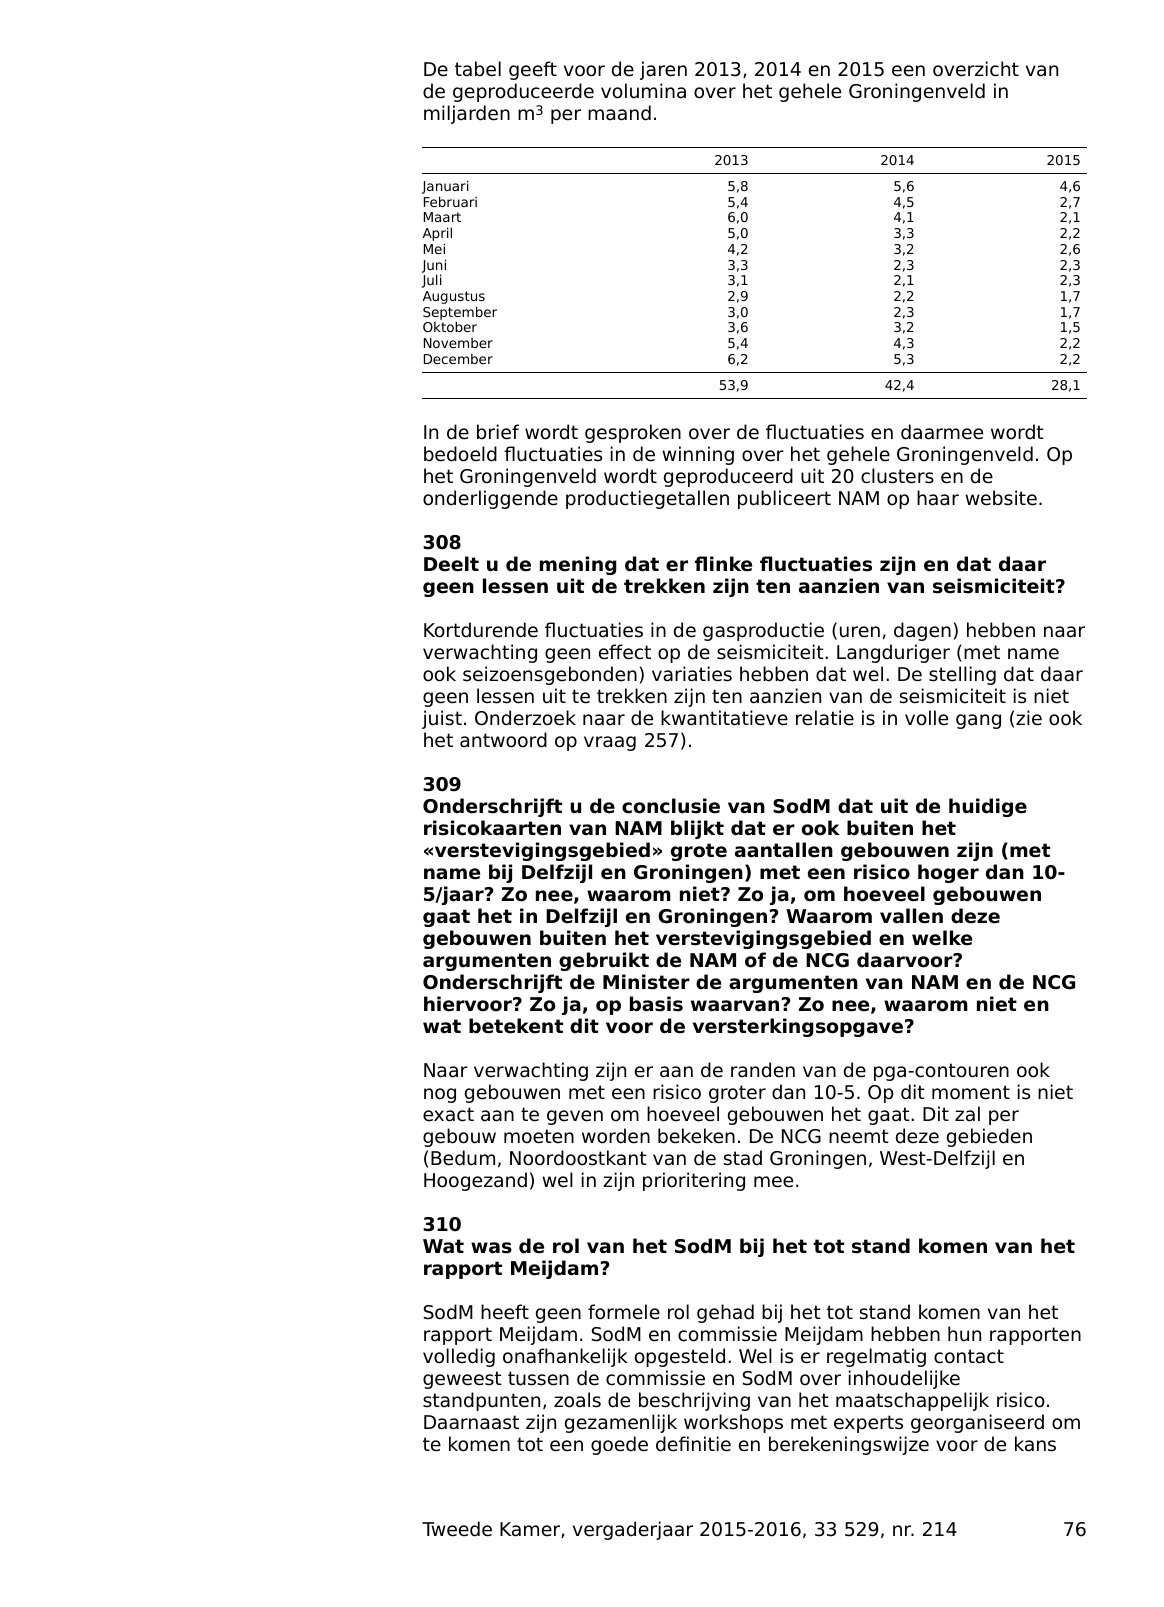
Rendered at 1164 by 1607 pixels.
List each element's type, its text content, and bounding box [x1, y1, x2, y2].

table_header [422, 148, 588, 173]
table_cell 5,4 [588, 195, 754, 210]
table_cell Januari [422, 174, 588, 194]
table_cell 3,6 [588, 320, 754, 336]
table_cell 2,6 [921, 242, 1087, 257]
table_cell 6,0 [588, 210, 754, 226]
text Naar verwachting zijn er aan de randen van de pga-contouren ook nog gebouwen met een risico groter dan 10-5. Op dit moment is niet exact aan te geven om hoeveel gebouwen het gaat. Dit zal per gebouw moeten worden bekeken. De NCG neemt deze gebieden (Bedum, Noordoostkant van de stad Groningen, West-Delfzijl en Hoogezand) wel in zijn prioritering mee. [422, 1060, 1087, 1192]
table_cell [422, 373, 588, 398]
table_cell 2,1 [921, 210, 1087, 226]
table_cell 5,6 [754, 174, 921, 194]
text De tabel geeft voor de jaren 2013, 2014 en 2015 een overzicht van de geproduceerde volumina over het gehele Groningenveld in miljarden m3 per maand. [422, 59, 1087, 125]
table_cell 2,3 [754, 258, 921, 273]
table_cell 3,1 [588, 273, 754, 289]
table_cell 3,2 [754, 242, 921, 257]
table_cell 28,1 [921, 373, 1087, 398]
text 309 [422, 774, 1087, 796]
table_cell 2,2 [754, 289, 921, 304]
table_cell Maart [422, 210, 588, 226]
table_cell 3,2 [754, 320, 921, 336]
table_cell 5,4 [588, 336, 754, 352]
table_cell December [422, 352, 588, 372]
table_cell 2,2 [921, 226, 1087, 242]
text In de brief wordt gesproken over de fluctuaties en daarmee wordt bedoeld fluctuaties in de winning over het gehele Groningenveld. Op het Groningenveld wordt geproduceerd uit 20 clusters en de onderliggende productiegetallen publiceert NAM op haar website. [422, 422, 1087, 509]
text Kortdurende fluctuaties in de gasproductie (uren, dagen) hebben naar verwachting geen effect op de seismiciteit. Langduriger (met name ook seizoensgebonden) variaties hebben dat wel. De stelling dat daar geen lessen uit te trekken zijn ten aanzien van de seismiciteit is niet juist. Onderzoek naar de kwantitatieve relatie is in volle gang (zie ook het antwoord op vraag 257). [422, 620, 1087, 752]
table_cell 2,9 [588, 289, 754, 304]
table_header 2013 [588, 148, 754, 173]
table_cell 2,3 [754, 305, 921, 320]
table_cell 3,3 [588, 258, 754, 273]
text Wat was de rol van het SodM bij het tot stand komen van het rapport Meijdam? [422, 1236, 1087, 1280]
table_cell April [422, 226, 588, 242]
table_cell 5,0 [588, 226, 754, 242]
table_header 2014 [754, 148, 921, 173]
table_cell 5,8 [588, 174, 754, 194]
text Onderschrijft u de conclusie van SodM dat uit de huidige risicokaarten van NAM blijkt dat er ook buiten het «verstevigingsgebied» grote aantallen gebouwen zijn (met name bij Delfzijl en Groningen) met een risico hoger dan 10-5/jaar? Zo nee, waarom niet? Zo ja, om hoeveel gebouwen gaat het in Delfzijl en Groningen? Waarom vallen deze gebouwen buiten het verstevigingsgebied en welke argumenten gebruikt de NAM of de NCG daarvoor? Onderschrijft de Minister de argumenten van NAM en de NCG hiervoor? Zo ja, op basis waarvan? Zo nee, waarom niet en wat betekent dit voor de versterkingsopgave? [422, 796, 1087, 1038]
table_cell 5,3 [754, 352, 921, 372]
table_cell 2,3 [921, 273, 1087, 289]
table_cell Mei [422, 242, 588, 257]
text 308 [422, 532, 1087, 554]
table_cell 1,7 [921, 305, 1087, 320]
table_cell 2,3 [921, 258, 1087, 273]
table_cell Juli [422, 273, 588, 289]
table_cell 2,1 [754, 273, 921, 289]
table_cell 4,3 [754, 336, 921, 352]
text SodM heeft geen formele rol gehad bij het tot stand komen van het rapport Meijdam. SodM en commissie Meijdam hebben hun rapporten volledig onafhankelijk opgesteld. Wel is er regelmatig contact geweest tussen de commissie en SodM over inhoudelijke standpunten, zoals de beschrijving van het maatschappelijk risico. Daarnaast zijn gezamenlijk workshops met experts georganiseerd om te komen tot een goede definitie en berekeningswijze voor de kans [422, 1302, 1087, 1456]
table_cell 4,1 [754, 210, 921, 226]
table_cell Februari [422, 195, 588, 210]
table_cell Oktober [422, 320, 588, 336]
table_cell 2,7 [921, 195, 1087, 210]
table_cell 4,2 [588, 242, 754, 257]
text Deelt u de mening dat er flinke fluctuaties zijn en dat daar geen lessen uit de trekken zijn ten aanzien van seismiciteit? [422, 554, 1087, 598]
table_cell 6,2 [588, 352, 754, 372]
table_cell 4,6 [921, 174, 1087, 194]
table_cell 1,7 [921, 289, 1087, 304]
table_cell November [422, 336, 588, 352]
table_cell Augustus [422, 289, 588, 304]
table_cell 2,2 [921, 336, 1087, 352]
table_cell 4,5 [754, 195, 921, 210]
table_header 2015 [921, 148, 1087, 173]
table_cell 2,2 [921, 352, 1087, 372]
table_cell 53,9 [588, 373, 754, 398]
table_cell September [422, 305, 588, 320]
table_cell 3,0 [588, 305, 754, 320]
table_cell Juni [422, 258, 588, 273]
table_cell 42,4 [754, 373, 921, 398]
table_cell 1,5 [921, 320, 1087, 336]
table_cell 3,3 [754, 226, 921, 242]
text 310 [422, 1214, 1087, 1236]
